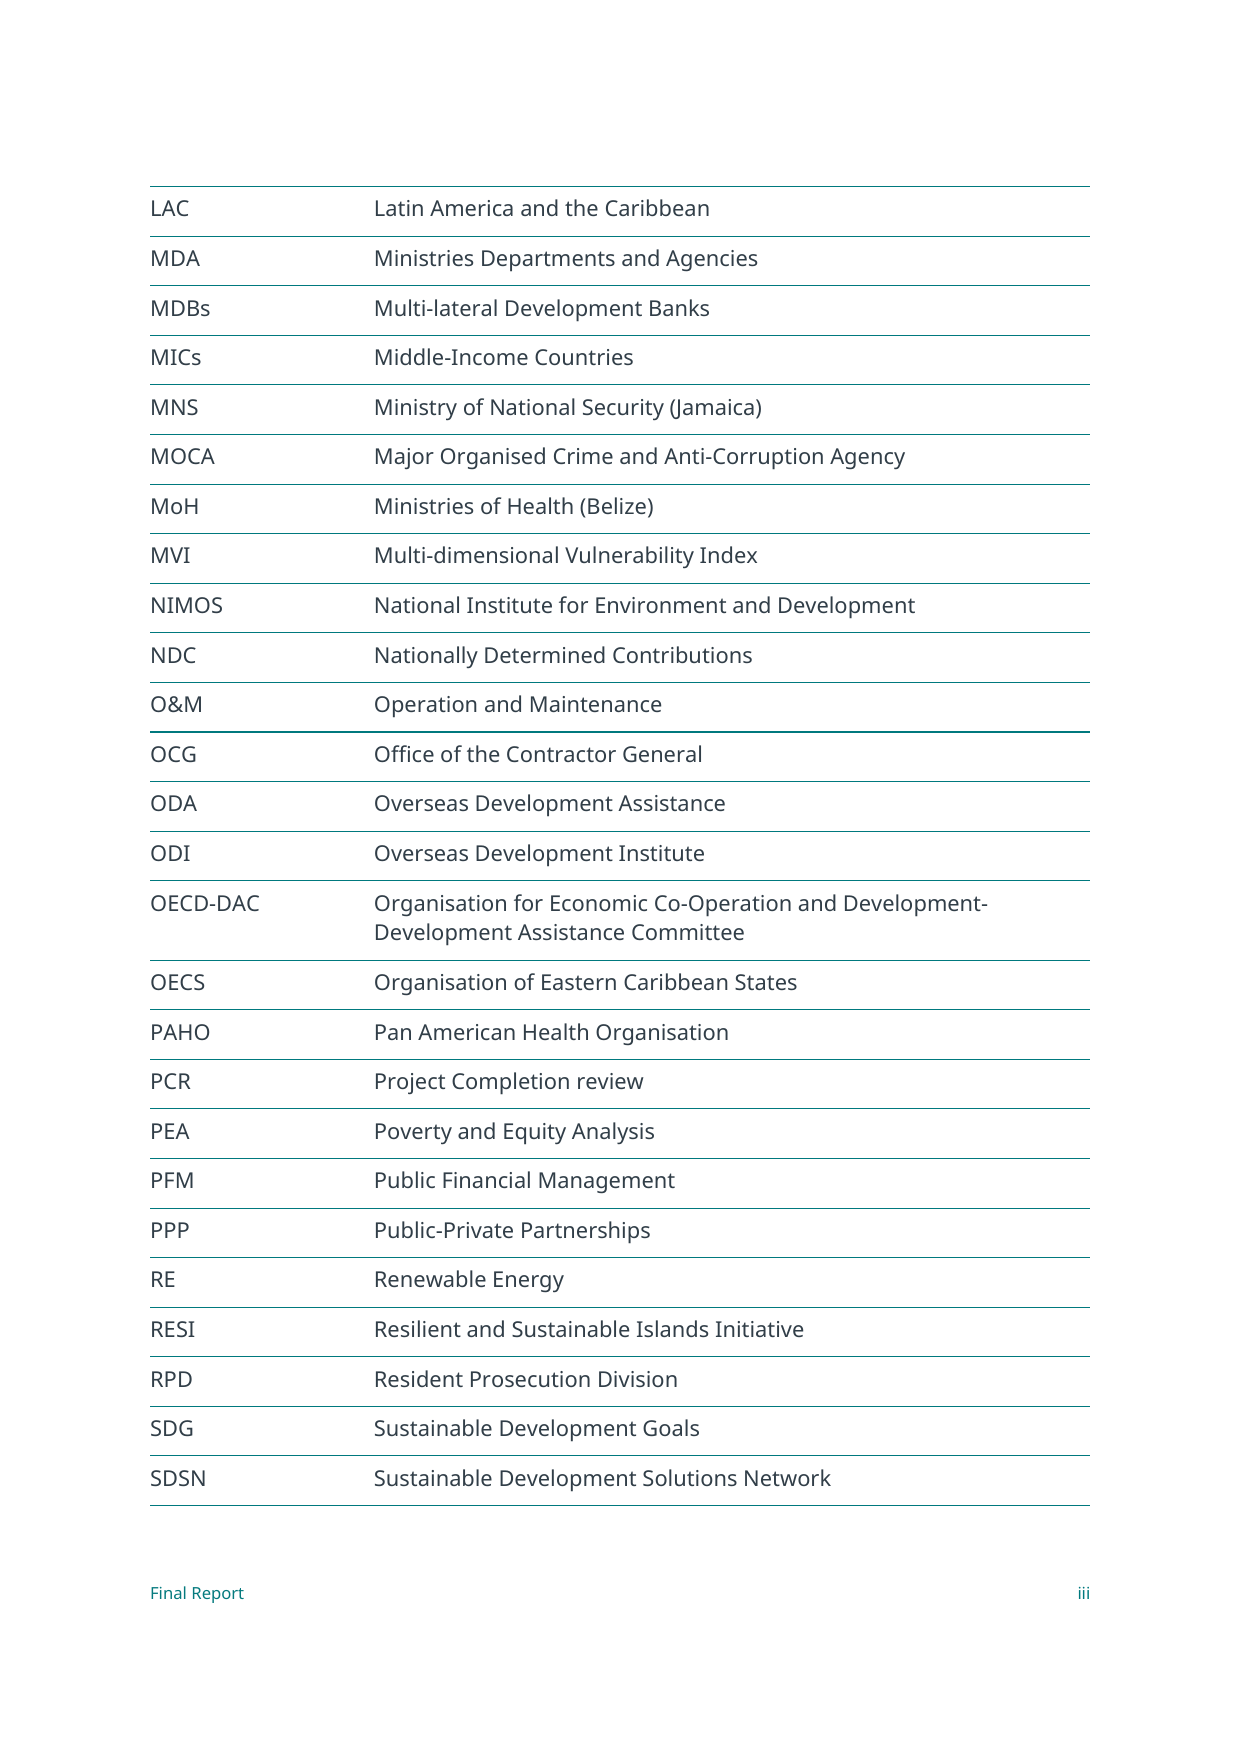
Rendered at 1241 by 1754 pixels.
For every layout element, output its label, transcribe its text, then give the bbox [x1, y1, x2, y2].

table_cell Operation and Maintenance [374, 683, 1090, 731]
table_cell SDSN [150, 1456, 374, 1505]
table_cell Sustainable Development Solutions Network [374, 1456, 1090, 1505]
table_cell MDBs [150, 286, 374, 335]
table_cell Nationally Determined Contributions [374, 633, 1090, 682]
table_cell MDA [150, 237, 374, 285]
table_cell Poverty and Equity Analysis [374, 1109, 1090, 1158]
table_cell PPP [150, 1209, 374, 1257]
table_cell OCG [150, 733, 374, 781]
table_cell Ministries Departments and Agencies [374, 237, 1090, 285]
table_cell Sustainable Development Goals [374, 1407, 1090, 1455]
table_cell MICs [150, 336, 374, 384]
table_cell PFM [150, 1159, 374, 1207]
table_cell RE [150, 1258, 374, 1307]
table_cell MOCA [150, 435, 374, 483]
table_cell OECS [150, 961, 374, 1009]
table_cell NIMOS [150, 584, 374, 632]
table_cell Public-Private Partnerships [374, 1209, 1090, 1257]
table_cell SDG [150, 1407, 374, 1455]
table_cell National Institute for Environment and Development [374, 584, 1090, 632]
table_cell NDC [150, 633, 374, 682]
table_cell Ministry of National Security (Jamaica) [374, 385, 1090, 434]
table_cell MNS [150, 385, 374, 434]
table_cell Office of the Contractor General [374, 733, 1090, 781]
table_cell OECD-DAC [150, 881, 374, 959]
table_cell Organisation for Economic Co-Operation and Development-Development Assistance Committee [374, 881, 1090, 959]
table_cell Resident Prosecution Division [374, 1357, 1090, 1406]
table_cell PCR [150, 1060, 374, 1108]
table_cell Public Financial Management [374, 1159, 1090, 1207]
table_cell O&M [150, 683, 374, 731]
table_cell Ministries of Health (Belize) [374, 485, 1090, 533]
table_cell Latin America and the Caribbean [374, 187, 1090, 236]
table_cell Renewable Energy [374, 1258, 1090, 1307]
table_cell Overseas Development Assistance [374, 782, 1090, 831]
table_cell Organisation of Eastern Caribbean States [374, 961, 1090, 1009]
table_cell Middle-Income Countries [374, 336, 1090, 384]
table_cell ODA [150, 782, 374, 831]
table_cell Project Completion review [374, 1060, 1090, 1108]
table_cell RPD [150, 1357, 374, 1406]
table_cell Pan American Health Organisation [374, 1010, 1090, 1059]
table_cell MoH [150, 485, 374, 533]
table_cell Multi-lateral Development Banks [374, 286, 1090, 335]
table_cell Major Organised Crime and Anti-Corruption Agency [374, 435, 1090, 483]
table_cell ODI [150, 832, 374, 880]
table_cell PAHO [150, 1010, 374, 1059]
table_cell PEA [150, 1109, 374, 1158]
table_cell MVI [150, 534, 374, 583]
table_cell RESI [150, 1308, 374, 1356]
table_cell Overseas Development Institute [374, 832, 1090, 880]
table_cell Resilient and Sustainable Islands Initiative [374, 1308, 1090, 1356]
table_cell Multi-dimensional Vulnerability Index [374, 534, 1090, 583]
table_cell LAC [150, 187, 374, 236]
